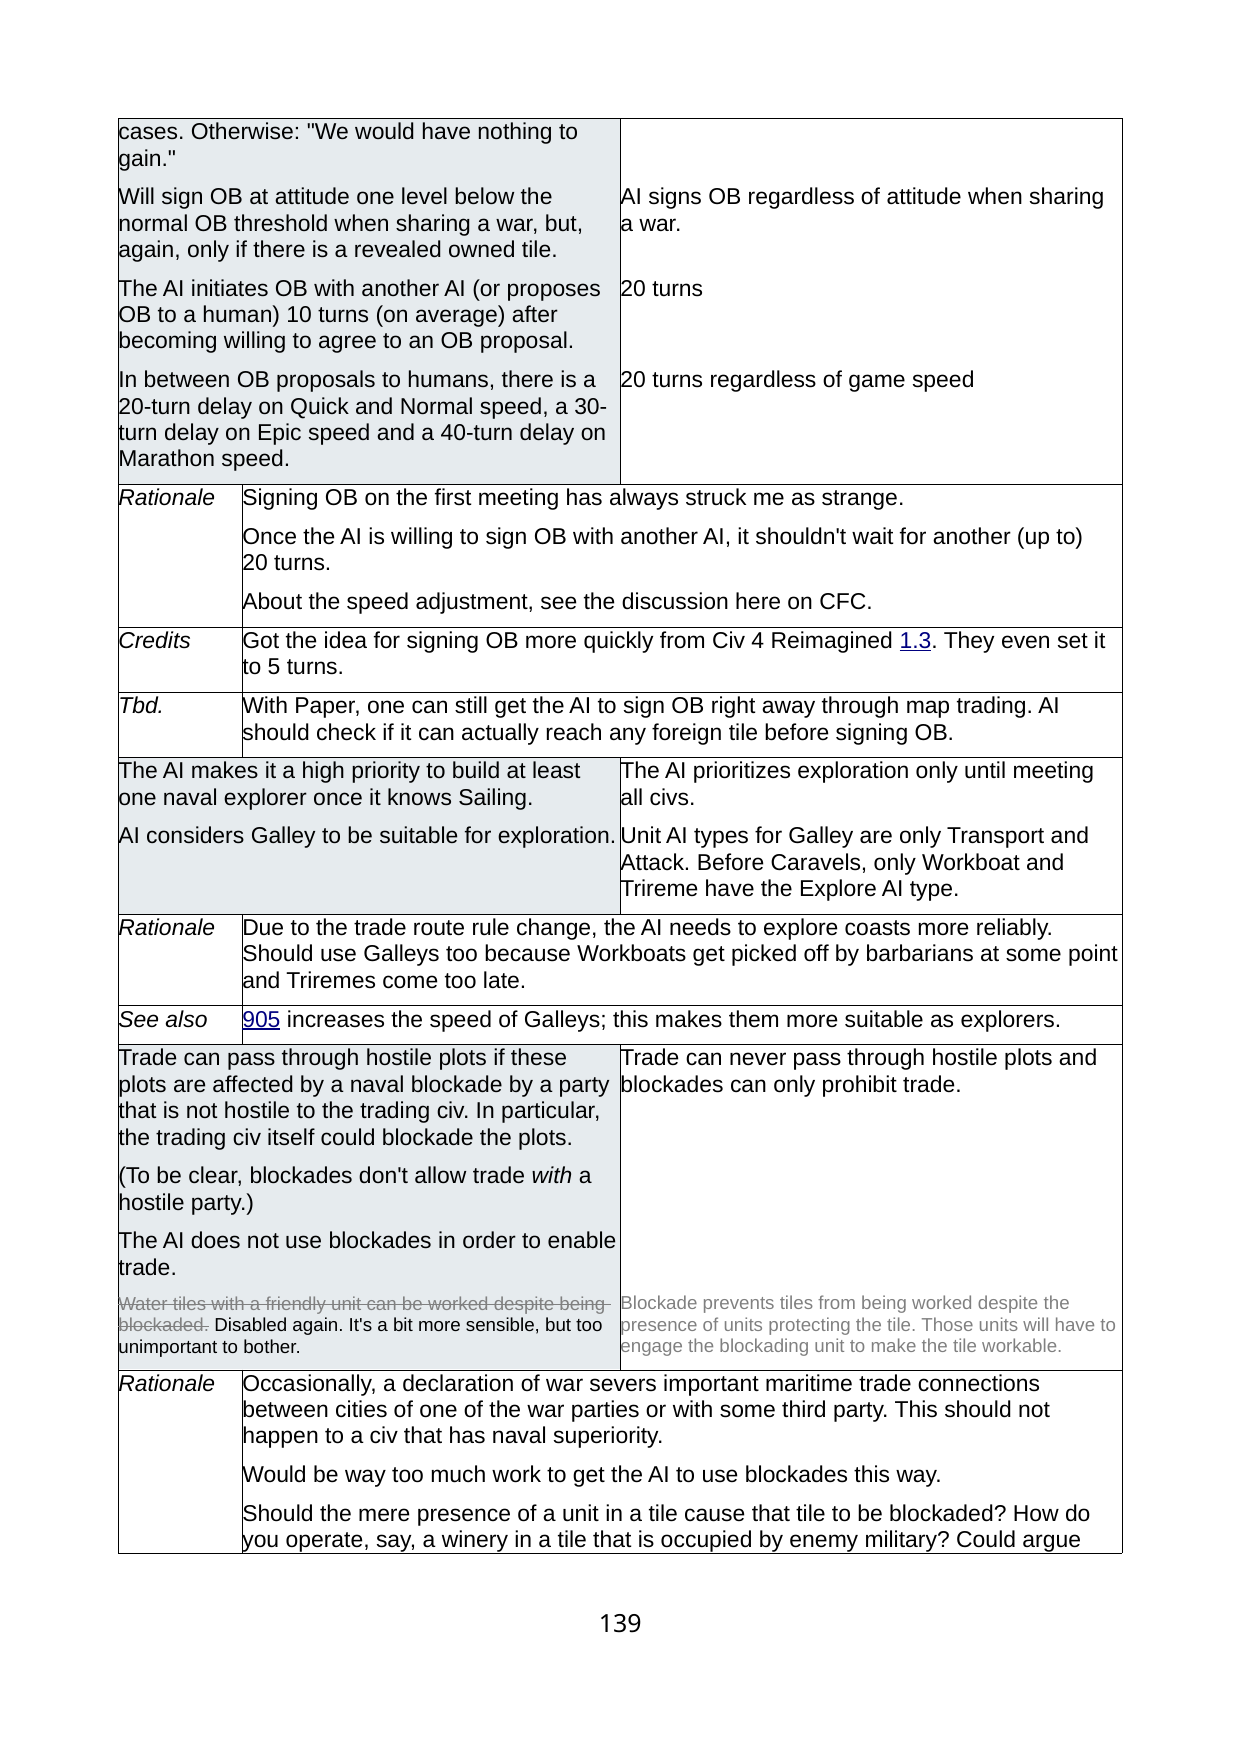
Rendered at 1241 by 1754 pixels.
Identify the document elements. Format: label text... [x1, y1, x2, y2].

table_cell Rationale [119, 915, 242, 1005]
table_cell Rationale [119, 1371, 242, 1552]
table_cell cases. Otherwise: "We would have nothing to gain." Will sign OB at attitude one level below the normal OB threshold when sharing a war, but, again, only if there is a revealed owned tile. The AI initiates OB with another AI (or proposes OB to a human) 10 turns (on average) after becoming willing to agree to an OB proposal. In between OB proposals to humans, there is a 20-turn delay on Quick and Normal speed, a 30-turn delay on Epic speed and a 40-turn delay on Marathon speed. [119, 119, 620, 484]
table_cell Credits [119, 628, 242, 692]
table_cell Rationale [119, 485, 242, 627]
table_cell AI signs OB regardless of attitude when sharing a war. 20 turns 20 turns regardless of game speed [621, 119, 1122, 484]
table_cell The AI prioritizes exploration only until meeting all civs. Unit AI types for Galley are only Transport and Attack. Before Caravels, only Workboat and Trireme have the Explore AI type. [621, 758, 1122, 914]
table_cell Trade can pass through hostile plots if these plots are affected by a naval blockade by a party that is not hostile to the trading civ. In particular, the trading civ itself could blockade the plots. (To be clear, blockades don't allow trade with a hostile party.) The AI does not use blockades in order to enable trade. Water tiles with a friendly unit can be worked despite being blockaded. Disabled again. It's a bit more sensible, but too unimportant to bother. [119, 1045, 620, 1369]
table_cell See also [119, 1006, 242, 1044]
table_cell Got the idea for signing OB more quickly from Civ 4 Reimagined 1.3. They even set it to 5 turns. [243, 628, 1122, 692]
table_cell Occasionally, a declaration of war severs important maritime trade connections between cities of one of the war parties or with some third party. This should not happen to a civ that has naval superiority. Would be way too much work to get the AI to use blockades this way. Should the mere presence of a unit in a tile cause that tile to be blockaded? How do you operate, say, a winery in a tile that is occupied by enemy military? Could argue [243, 1371, 1122, 1552]
table_cell Signing OB on the first meeting has always struck me as strange. Once the AI is willing to sign OB with another AI, it shouldn't wait for another (up to) 20 turns. About the speed adjustment, see the discussion here on CFC. [243, 485, 1122, 627]
table_cell Tbd. [119, 693, 242, 757]
table_cell 905 increases the speed of Galleys; this makes them more suitable as explorers. [243, 1006, 1122, 1044]
table_cell The AI makes it a high priority to build at least one naval explorer once it knows Sailing. AI considers Galley to be suitable for exploration. [119, 758, 620, 914]
table_cell With Paper, one can still get the AI to sign OB right away through map trading. AI should check if it can actually reach any foreign tile before signing OB. [243, 693, 1122, 757]
table_cell Due to the trade route rule change, the AI needs to explore coasts more reliably. Should use Galleys too because Workboats get picked off by barbarians at some point and Triremes come too late. [243, 915, 1122, 1005]
table_cell Trade can never pass through hostile plots and blockades can only prohibit trade. Blockade prevents tiles from being worked despite the presence of units protecting the tile. Those units will have to engage the blockading unit to make the tile workable. [621, 1045, 1122, 1369]
